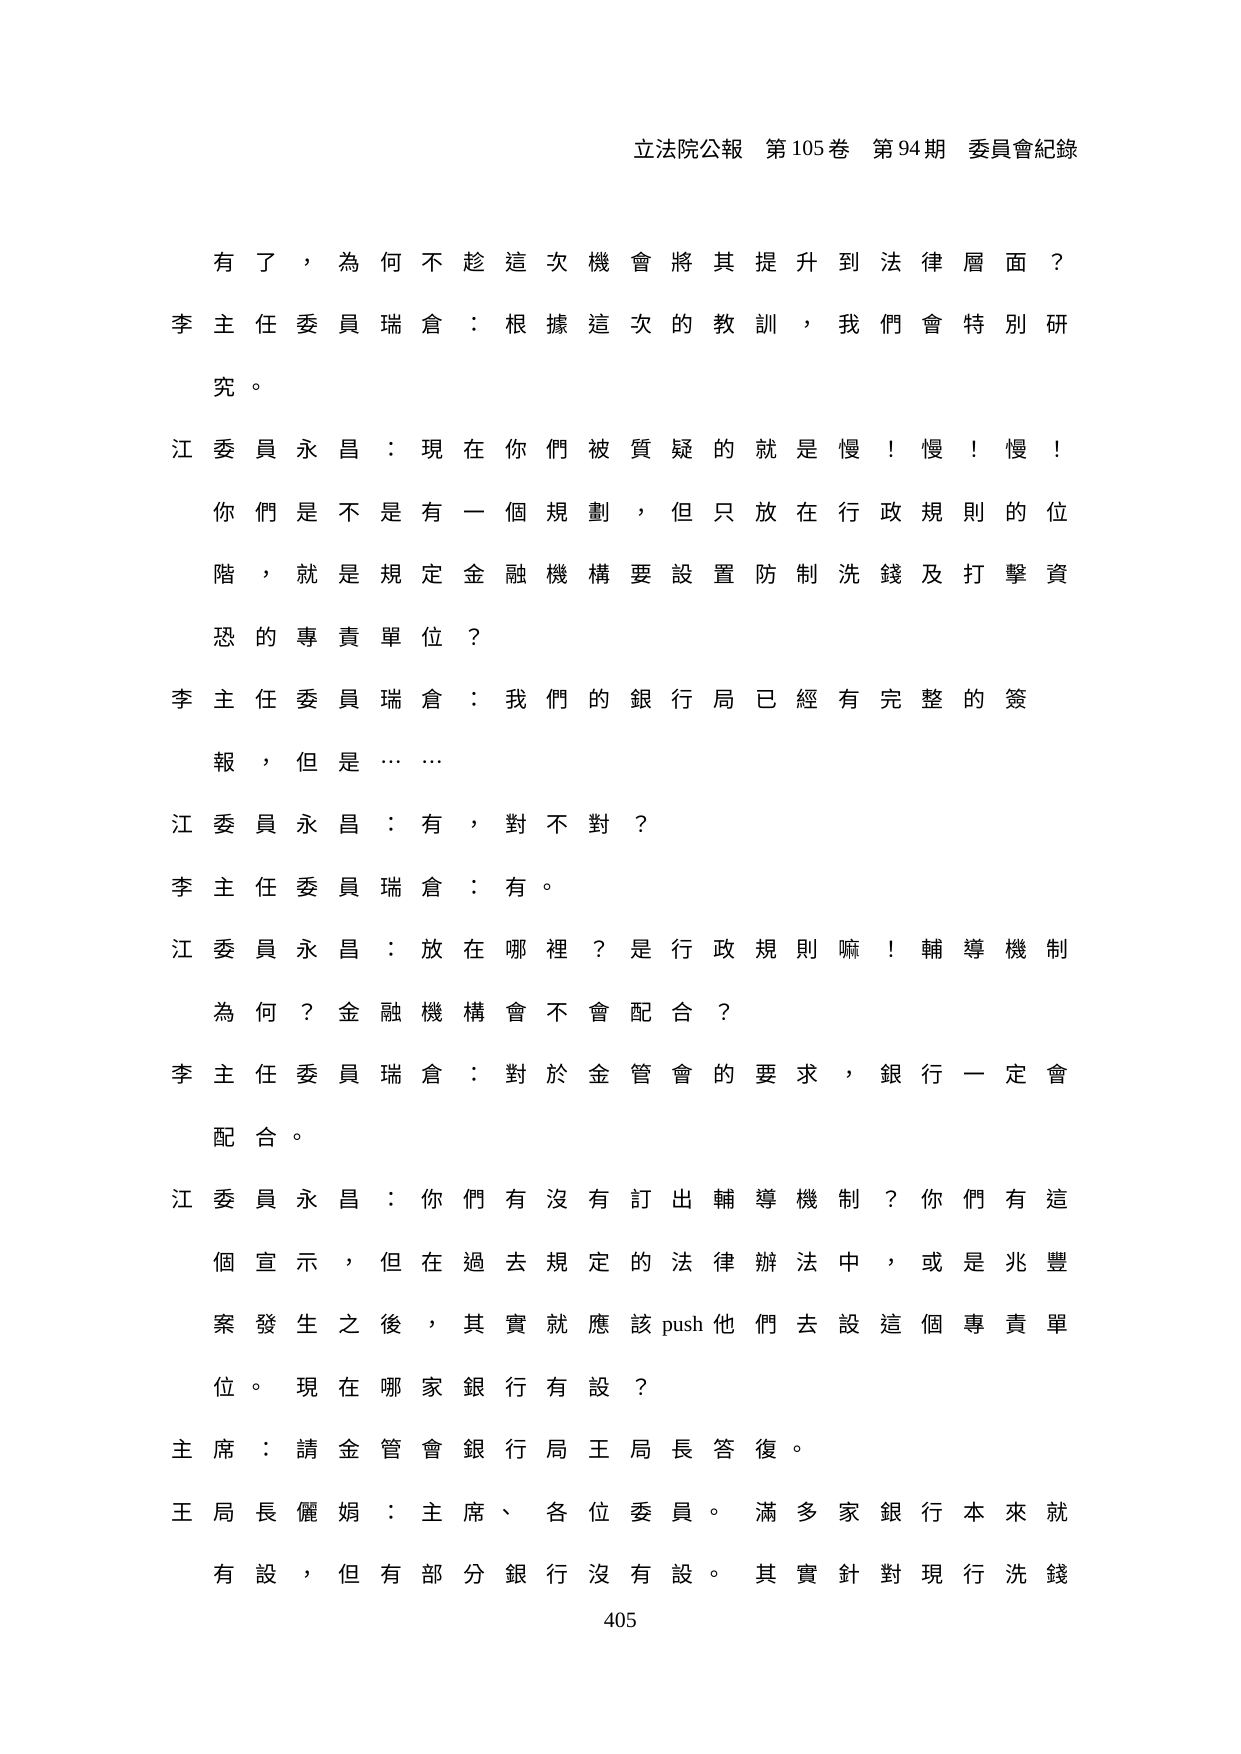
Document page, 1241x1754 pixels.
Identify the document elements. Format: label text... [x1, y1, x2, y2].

text 李主任委員瑞倉：有。 [162, 844, 1078, 906]
text 李主任委員瑞倉：根據這次的教訓，我們會特別研究。 [162, 281, 1078, 406]
text 有了，為何不趁這次機會將其提升到法律層面？ [162, 219, 1078, 281]
text 江委員永昌：放在哪裡？是行政規則嘛！輔導機制為何？金融機構會不會配合？ [162, 906, 1078, 1031]
text 主席：請金管會銀行局王局長答復。 [162, 1406, 1078, 1469]
text 李主任委員瑞倉：對於金管會的要求，銀行一定會配合。 [162, 1031, 1078, 1156]
text 江委員永昌：有，對不對？ [162, 781, 1078, 844]
text 江委員永昌：現在你們被質疑的就是慢！慢！慢！你們是不是有一個規劃，但只放在行政規則的位階，就是規定金融機構要設置防制洗錢及打擊資恐的專責單位？ [162, 406, 1078, 656]
text 王局長儷娟：主席、各位委員。滿多家銀行本來就有設，但有部分銀行沒有設。其實針對現行洗錢 [162, 1469, 1078, 1594]
text 李主任委員瑞倉：我們的銀行局已經有完整的簽報，但是…… [162, 656, 1078, 781]
text 江委員永昌：你們有沒有訂出輔導機制？你們有這個宣示，但在過去規定的法律辦法中，或是兆豐案發生之後，其實就應該push他們去設這個專責單位。現在哪家銀行有設？ [162, 1156, 1078, 1406]
